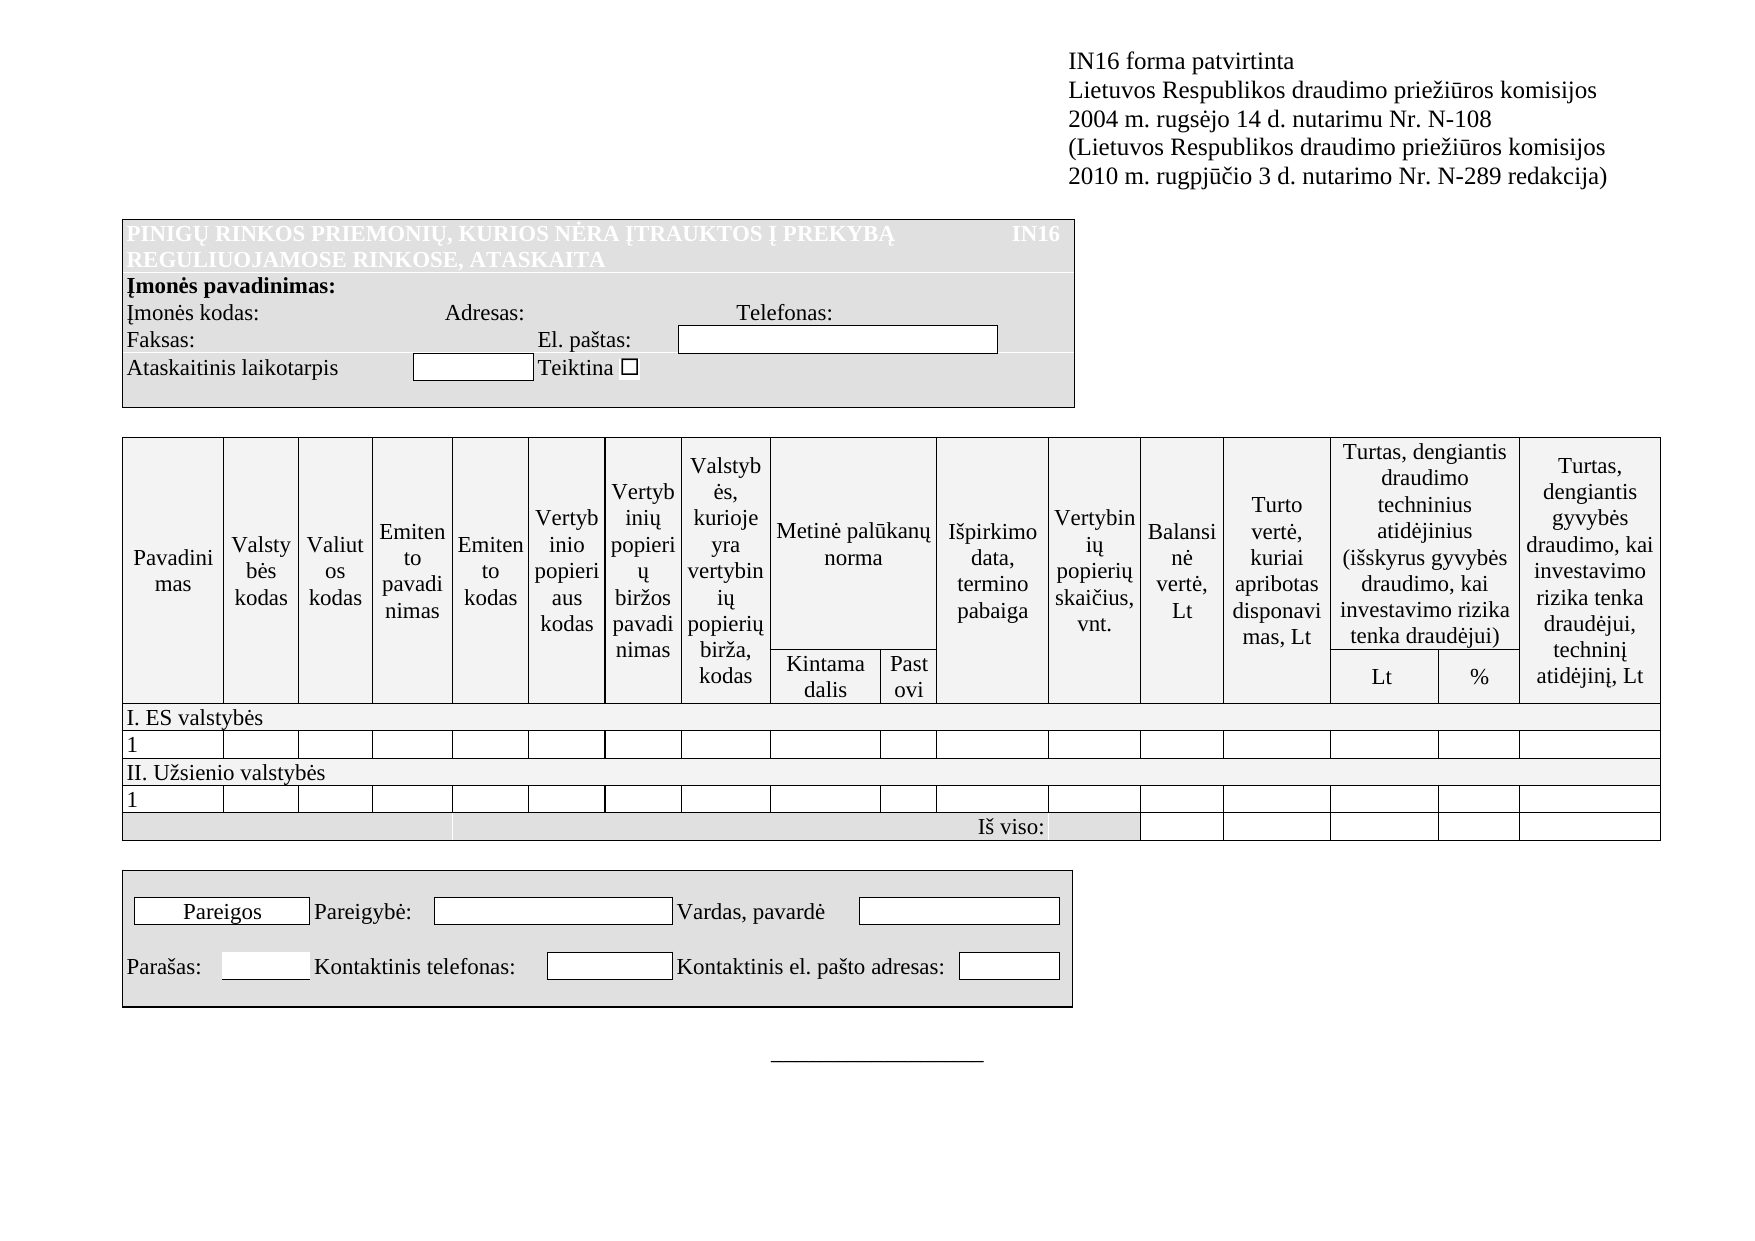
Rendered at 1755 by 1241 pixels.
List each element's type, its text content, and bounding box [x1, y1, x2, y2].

table_cell [298, 813, 372, 840]
table_cell [1141, 786, 1223, 812]
table_cell [373, 786, 452, 812]
table_cell [310, 979, 547, 1006]
table_cell [123, 979, 222, 1006]
table_cell [1331, 731, 1438, 757]
table_cell [222, 952, 310, 979]
table_cell Vardas, pavardė [673, 897, 859, 924]
table_cell [1060, 924, 1072, 952]
table_header [860, 871, 1072, 897]
table_cell [606, 786, 681, 812]
table_cell [1520, 731, 1660, 757]
table_header Valstybės kodas [224, 438, 298, 703]
table_header [310, 871, 435, 897]
table_cell [1141, 731, 1223, 757]
text Lietuvos Respublikos draudimo priežiūros komisijos [1068, 75, 1636, 104]
table_cell [414, 354, 533, 380]
table_cell [453, 786, 528, 812]
table_header Turtas, dengiantis draudimo techninius atidėjinius (išskyrus gyvybės draudimo, kai investavimo rizika tenka draudėjui) [1331, 438, 1519, 649]
table_header Emitento kodas [453, 438, 528, 703]
table_cell [1049, 786, 1140, 812]
table_cell [123, 380, 414, 407]
table_cell [997, 380, 1074, 407]
table_cell [960, 953, 1059, 979]
table_cell Lt [1331, 650, 1438, 703]
table_cell Faksas: [123, 325, 533, 352]
table_cell [123, 897, 134, 924]
table_header Emitento pavadinimas [373, 438, 452, 703]
table_cell [1049, 813, 1140, 840]
table_cell [998, 325, 1074, 352]
table_cell Pastovi [881, 650, 936, 703]
table_cell Telefonas: [732, 299, 997, 325]
table_cell [1331, 813, 1438, 840]
table_cell [533, 380, 679, 407]
table_cell [224, 813, 298, 840]
table_cell Įmonės pavadinimas: [123, 273, 997, 299]
table_cell [682, 731, 770, 757]
table_cell [1439, 786, 1519, 812]
table_cell [860, 898, 1059, 924]
table_cell [681, 813, 770, 840]
table_header PINIGŲ RINKOS PRIEMONIŲ, KURIOS NĖRA ĮTRAUKTOS Į PREKYBĄ REGULIUOJAMOSE RINKOSE, ATASKAITA [123, 220, 997, 272]
table_cell [1060, 979, 1072, 1006]
table_cell Kintama dalis [771, 650, 880, 703]
table_cell [960, 925, 1060, 952]
table_header Vertybinių popierių skaičius, vnt. [1049, 438, 1140, 703]
table_cell [682, 786, 770, 812]
table_header Balansinė vertė, Lt [1141, 438, 1223, 703]
table_cell [672, 924, 960, 952]
table_header Vertybinių popierių biržos pavadinimas [606, 438, 681, 703]
table_cell Pareigos [135, 898, 309, 924]
table_cell [1224, 731, 1330, 757]
table_cell [529, 786, 604, 812]
table_cell 1 [123, 786, 223, 812]
table_cell [135, 925, 310, 952]
table_cell II. Užsienio valstybės [123, 759, 1660, 785]
table_header Metinė palūkanų norma [771, 438, 936, 649]
table_cell [881, 731, 936, 757]
table_cell [529, 813, 605, 840]
table_cell % [1439, 650, 1519, 703]
table_cell [548, 953, 672, 979]
table_cell [805, 354, 997, 380]
table_cell [1439, 731, 1519, 757]
table_cell [547, 980, 672, 1006]
table_cell [453, 731, 528, 757]
table_cell [414, 381, 533, 407]
table_cell [529, 731, 604, 757]
table_header Išpirkimo data, termino pabaiga [937, 438, 1048, 703]
table_cell [606, 731, 681, 757]
table_cell [224, 786, 298, 812]
table_cell I. ES valstybės [123, 704, 1660, 730]
table_header Pavadinimas [123, 438, 223, 703]
text IN16 forma patvirtinta [1068, 46, 1636, 75]
table_cell [605, 813, 681, 840]
table_cell [937, 786, 1048, 812]
table_header IN16 [997, 220, 1074, 272]
table_cell [222, 980, 310, 1006]
table_cell [1224, 813, 1330, 840]
table_cell [672, 979, 960, 1006]
table_cell Adresas: [440, 299, 732, 325]
table_header Turtas, dengiantis gyvybės draudimo, kai investavimo rizika tenka draudėjui, techninį atidėjinį, Lt [1520, 438, 1660, 703]
table_cell [679, 354, 805, 380]
table_header [435, 871, 672, 897]
table_cell [937, 731, 1048, 757]
table_cell [679, 326, 997, 352]
table_cell [1060, 897, 1072, 924]
table_cell [805, 380, 997, 407]
text _________________ [118, 1036, 1636, 1065]
table_cell [224, 731, 298, 757]
table_cell [1224, 786, 1330, 812]
table_cell [679, 380, 805, 407]
table_cell [881, 786, 936, 812]
table_header [672, 871, 860, 897]
table_cell [372, 813, 452, 840]
table_cell [1520, 813, 1660, 840]
table_cell [299, 731, 372, 757]
table_cell [453, 813, 529, 840]
text 2010 m. rugpjūčio 3 d. nutarimo Nr. N-289 redakcija) [1068, 161, 1636, 190]
table_header Valiutos kodas [299, 438, 372, 703]
table_cell Įmonės kodas: [123, 299, 440, 325]
table_header Vertybinio popieriaus kodas [529, 438, 604, 703]
table_cell Ataskaitinis laikotarpis [123, 353, 413, 380]
table_cell [123, 924, 135, 952]
table_cell El. paštas: [533, 325, 678, 352]
table_cell [299, 786, 372, 812]
table_cell [1331, 786, 1438, 812]
table_cell Iš viso: [937, 813, 1048, 840]
table_cell [1141, 813, 1223, 840]
table_cell Pareigybė: [310, 897, 434, 924]
table_cell [771, 731, 880, 757]
table_cell Kontaktinis el. pašto adresas: [673, 952, 959, 979]
table_header [123, 871, 310, 897]
table_cell Teiktina [] [534, 353, 679, 380]
table_header Turto vertė, kuriai apribotas disponavimas, Lt [1224, 438, 1330, 703]
table_cell [1439, 813, 1519, 840]
table_cell [771, 786, 880, 812]
table_cell [881, 813, 937, 840]
table_cell [310, 924, 547, 952]
text (Lietuvos Respublikos draudimo priežiūros komisijos [1068, 132, 1636, 161]
table_cell [1520, 786, 1660, 812]
table_header Valstybės, kurioje yra vertybinių popierių birža, kodas [682, 438, 770, 703]
table_cell [997, 273, 1074, 299]
table_cell Kontaktinis telefonas: [310, 952, 547, 979]
table_cell Parašas: [123, 952, 222, 979]
table_cell [997, 299, 1074, 325]
table_cell [770, 813, 881, 840]
table_cell [997, 353, 1074, 380]
table_cell [123, 813, 224, 840]
table_cell [1060, 952, 1072, 979]
table_cell [547, 925, 672, 952]
table_cell [1049, 731, 1140, 757]
text 2004 m. rugsėjo 14 d. nutarimu Nr. N-108 [1068, 104, 1636, 132]
table_cell 1 [123, 731, 223, 757]
table_cell [435, 898, 672, 924]
table_cell [373, 731, 452, 757]
table_cell [960, 980, 1060, 1006]
